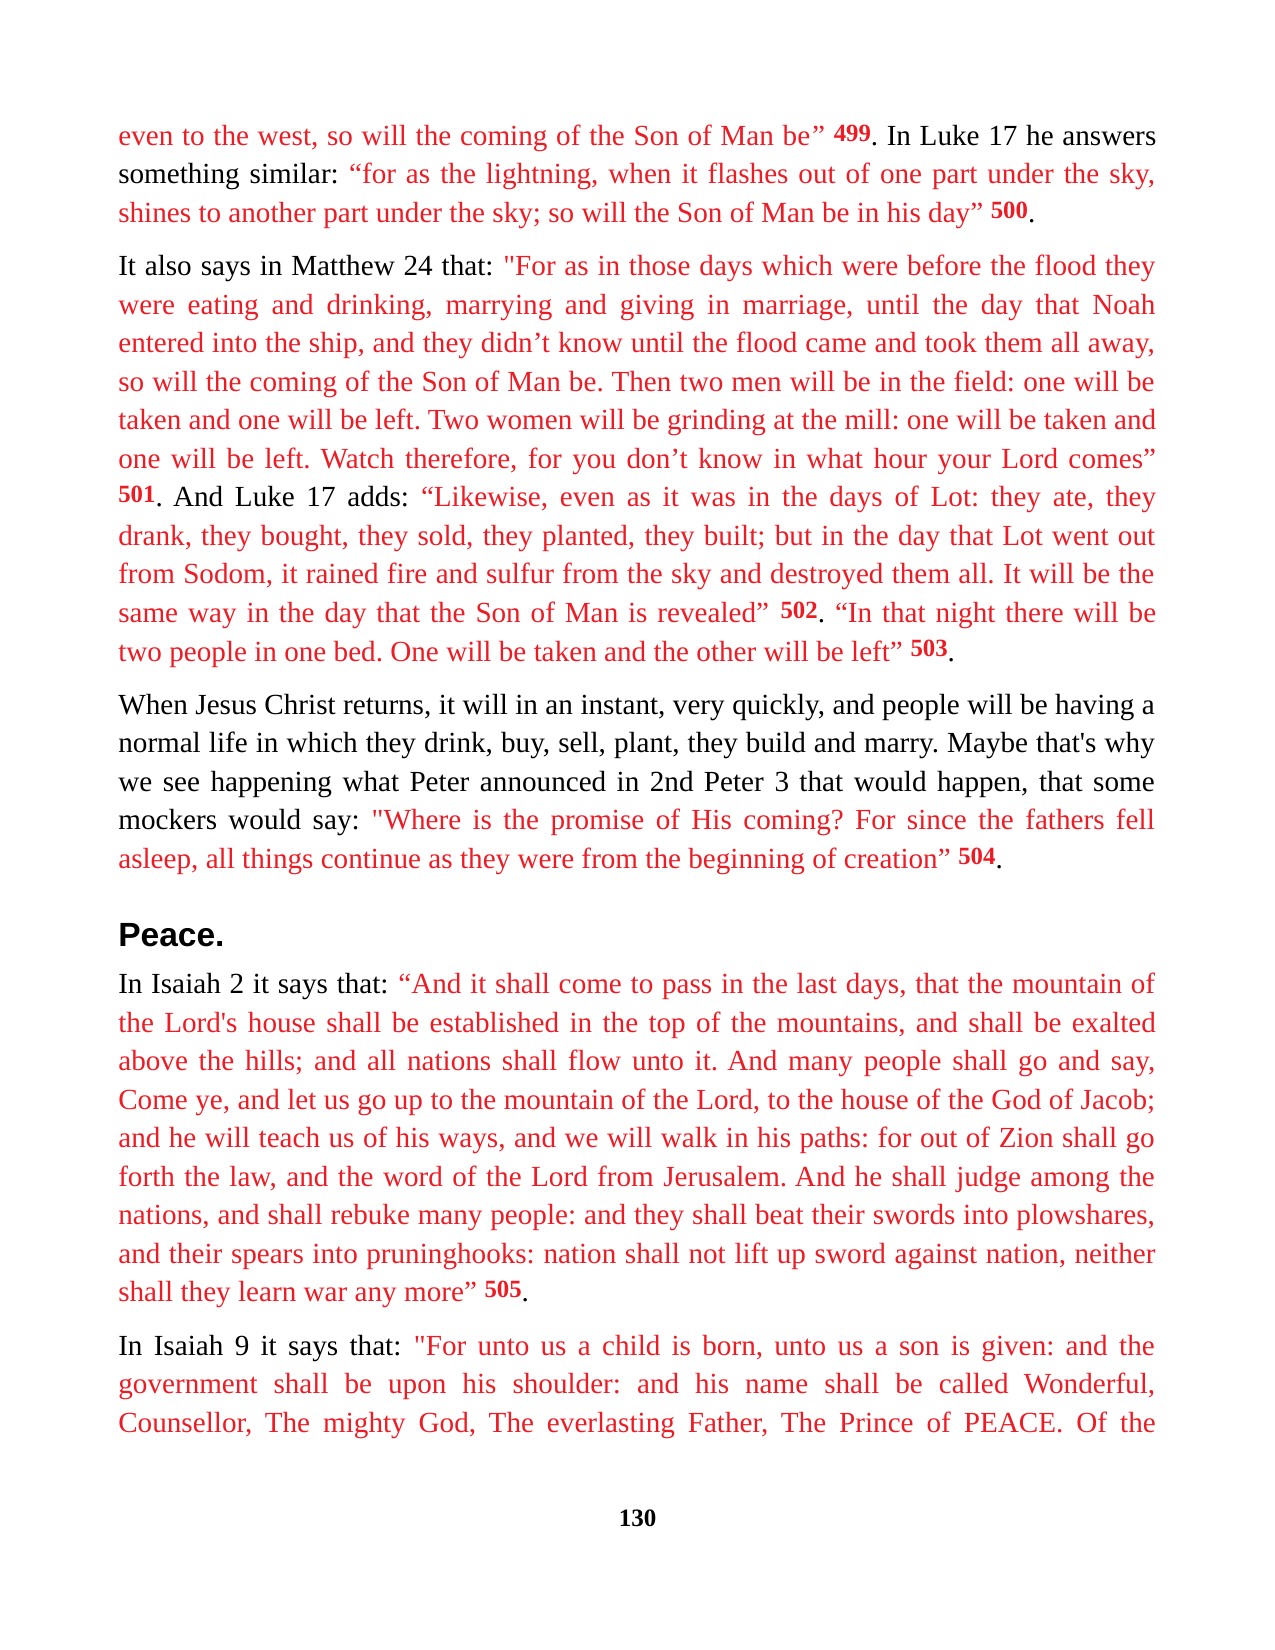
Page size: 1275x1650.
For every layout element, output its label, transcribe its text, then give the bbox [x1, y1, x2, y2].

subtitle Peace. [118, 915, 1157, 954]
text even to the west, so will the coming of the Son of Man be” . In Luke 17 he answers something similar: “for as the lightning, when it flashes out of one part under the sky, shines to another part under the sky; so will the Son of Man be in his day” . [118, 118, 1157, 229]
text It also says in Matthew 24 that: "For as in those days which were before the flood they were eating and drinking, marrying and giving in marriage, until the day that Noah entered into the ship, and they didn’t know until the flood came and took them all away, so will the coming of the Son of Man be. Then two men will be in the field: one will be taken and one will be left. Two women will be grinding at the mill: one will be taken and one will be left. Watch therefore, for you don’t know in what hour your Lord comes” . And Luke 17 adds: “Likewise, even as it was in the days of Lot: they ate, they drank, they bought, they sold, they planted, they built; but in the day that Lot went out from Sodom, it rained fire and sulfur from the sky and destroyed them all. It will be the same way in the day that the Son of Man is revealed” . “In that night there will be two people in one bed. One will be taken and the other will be left” . [118, 248, 1157, 667]
text In Isaiah 2 it says that: “And it shall come to pass in the last days, that the mountain of the Lord's house shall be established in the top of the mountains, and shall be exalted above the hills; and all nations shall flow unto it. And many people shall go and say, Come ye, and let us go up to the mountain of the Lord, to the house of the God of Jacob; and he will teach us of his ways, and we will walk in his paths: for out of Zion shall go forth the law, and the word of the Lord from Jerusalem. And he shall judge among the nations, and shall rebuke many people: and they shall beat their swords into plowshares, and their spears into pruninghooks: nation shall not lift up sword against nation, neither shall they learn war any more” . [118, 966, 1157, 1308]
text When Jesus Christ returns, it will in an instant, very quickly, and people will be having a normal life in which they drink, buy, sell, plant, they build and marry. Maybe that's why we see happening what Peter announced in 2nd Peter 3 that would happen, that some mockers would say: "Where is the promise of His coming? For since the fathers fell asleep, all things continue as they were from the beginning of creation” . [118, 687, 1157, 874]
text In Isaiah 9 it says that: "For unto us a child is born, unto us a son is given: and the government shall be upon his shoulder: and his name shall be called Wonderful, Counsellor, The mighty God, The everlasting Father, The Prince of PEACE. Of the [118, 1328, 1157, 1438]
